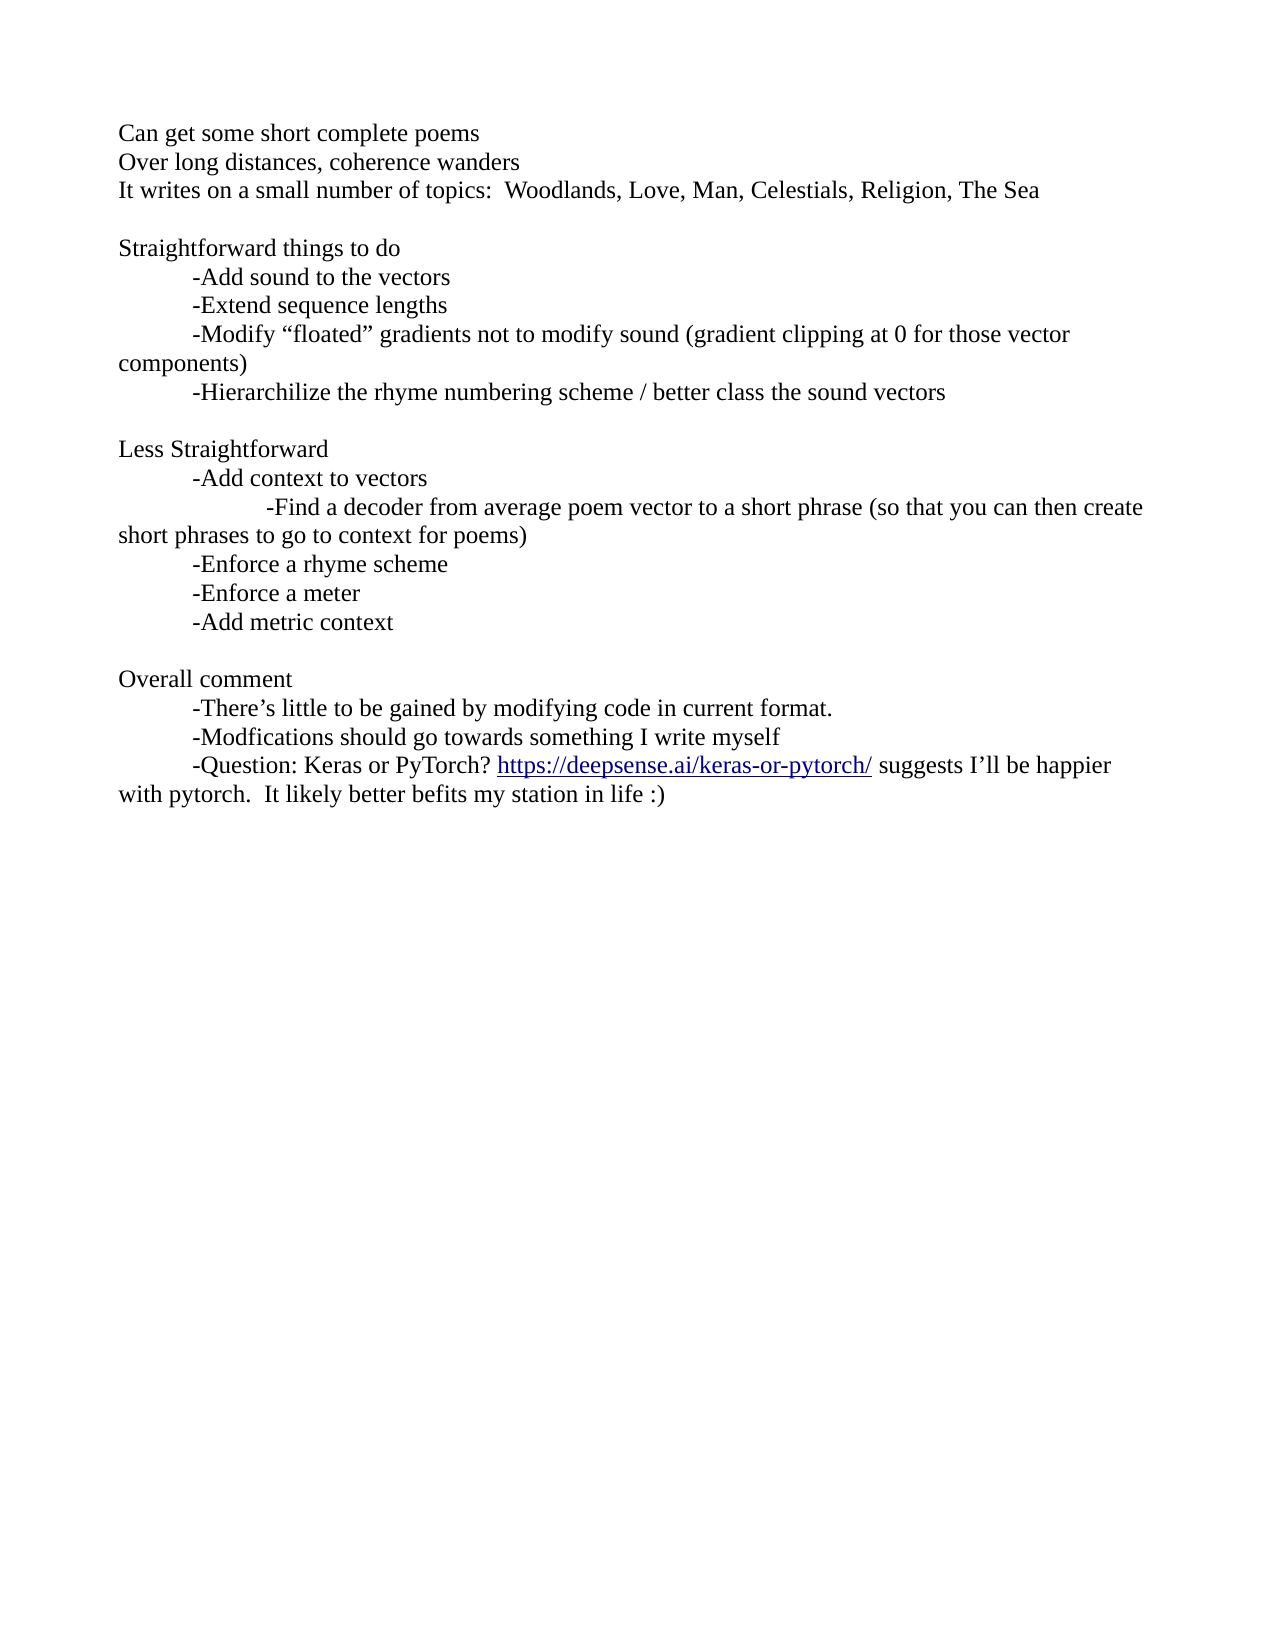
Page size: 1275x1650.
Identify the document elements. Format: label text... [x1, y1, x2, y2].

text -There’s little to be gained by modifying code in current format. [118, 693, 1157, 722]
text -Enforce a rhyme scheme [118, 549, 1157, 578]
text -Add metric context [118, 607, 1157, 636]
text -Modify “floated” gradients not to modify sound (gradient clipping at 0 for those vector components) [118, 319, 1157, 377]
text Less Straightforward [118, 434, 1157, 463]
text Straightforward things to do [118, 233, 1157, 262]
text -Add context to vectors [118, 463, 1157, 492]
text -Enforce a meter [118, 578, 1157, 607]
text -Question: Keras or PyTorch? https://deepsense.ai/keras-or-pytorch/ suggests I’ll be happier with pytorch. It likely better befits my station in life :) [118, 751, 1157, 808]
text -Hierarchilize the rhyme numbering scheme / better class the sound vectors [118, 377, 1157, 406]
text It writes on a small number of topics: Woodlands, Love, Man, Celestials, Religion, The Sea [118, 176, 1157, 204]
text -Find a decoder from average poem vector to a short phrase (so that you can then create short phrases to go to context for poems) [118, 492, 1157, 549]
text -Extend sequence lengths [118, 291, 1157, 319]
text Can get some short complete poems [118, 118, 1157, 147]
text Over long distances, coherence wanders [118, 147, 1157, 176]
text -Add sound to the vectors [118, 262, 1157, 291]
text -Modfications should go towards something I write myself [118, 722, 1157, 751]
text Overall comment [118, 664, 1157, 693]
